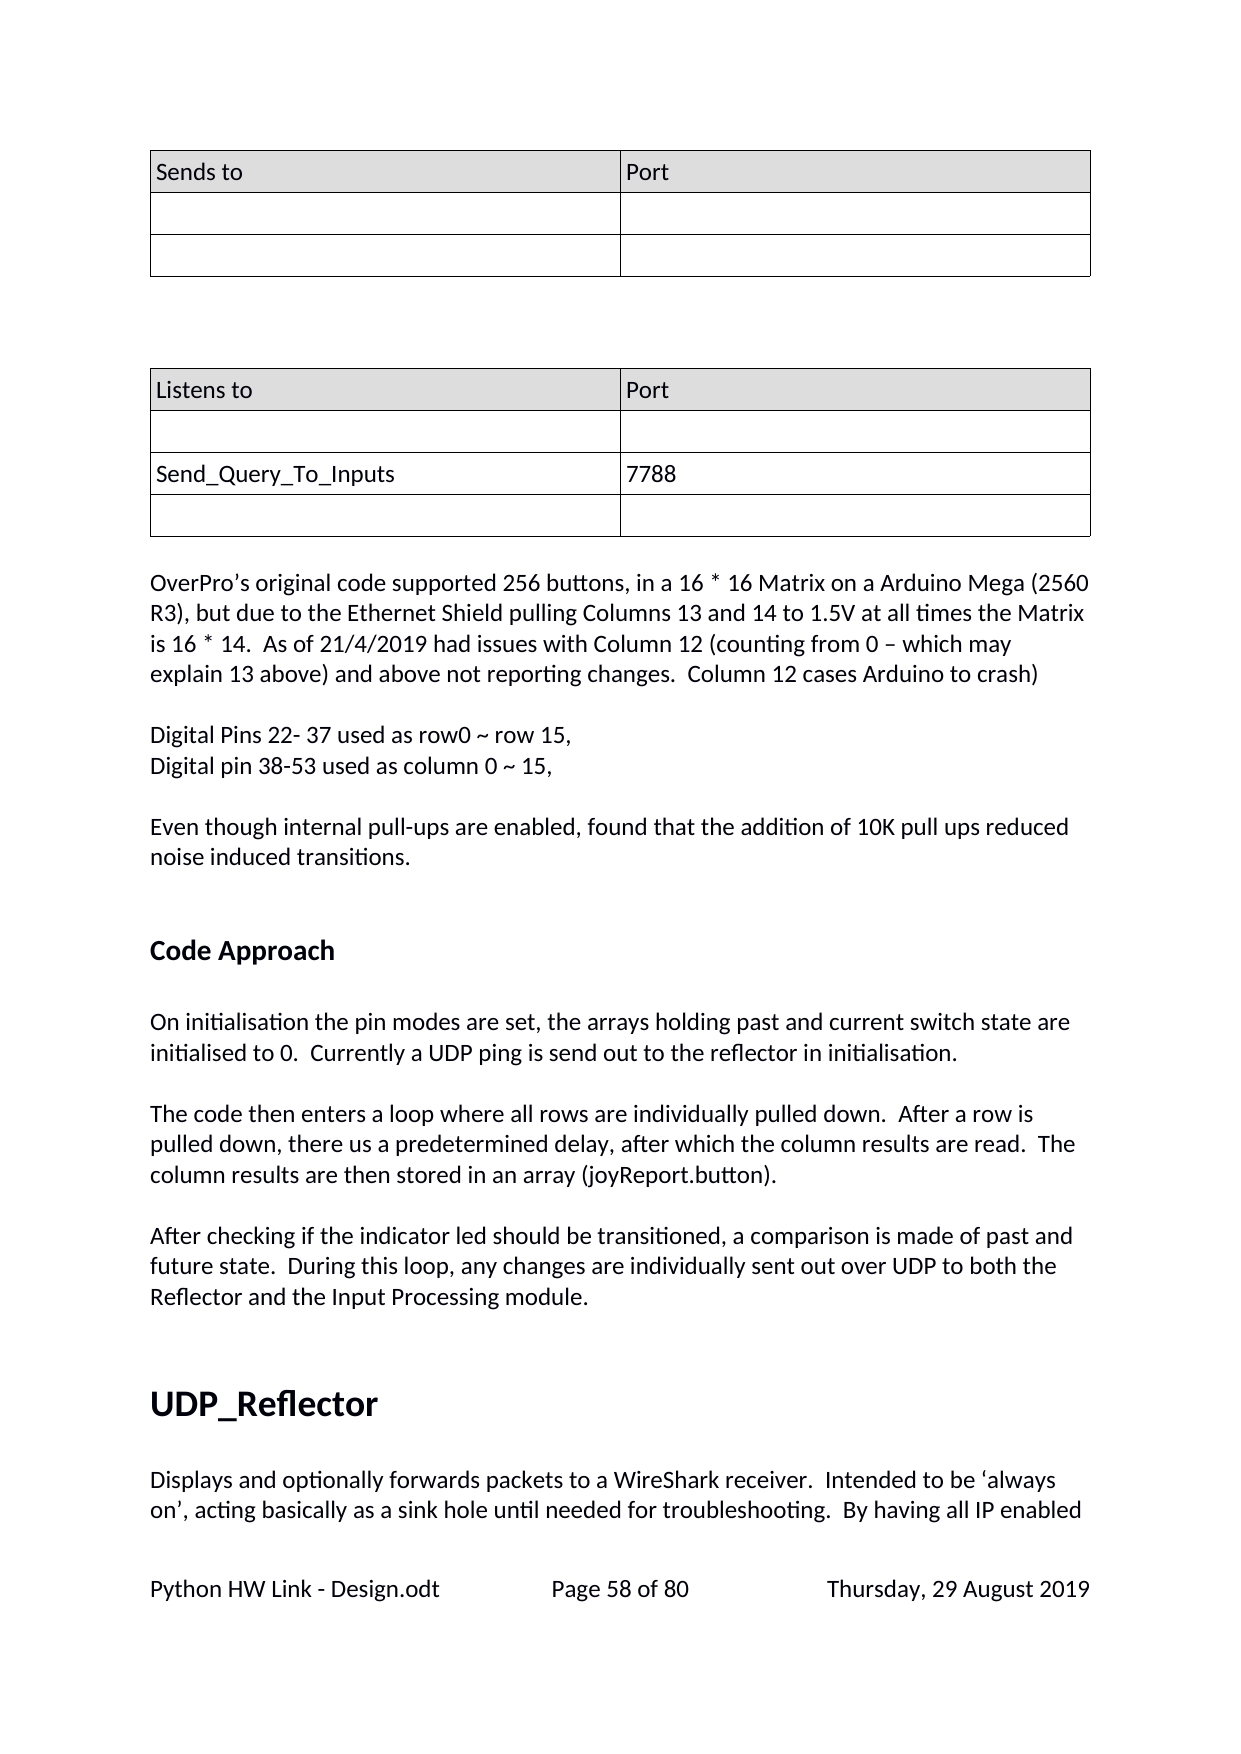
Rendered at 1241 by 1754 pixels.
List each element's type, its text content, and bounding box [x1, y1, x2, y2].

text The code then enters a loop where all rows are individually pulled down. After a row is pulled down, there us a predetermined delay, after which the column results are read. The column results are then stored in an array (joyReport.button). [150, 1098, 1090, 1189]
table_header Sends to [151, 151, 620, 192]
subtitle Code Approach [150, 932, 1090, 967]
text Digital Pins 22- 37 used as row0 ~ row 15, [150, 719, 1090, 750]
table_cell [621, 495, 1090, 536]
table_header Listens to [151, 369, 620, 410]
text On initialisation the pin modes are set, the arrays holding past and current switch state are initialised to 0. Currently a UDP ping is send out to the reflector in initialisation. [150, 1006, 1090, 1067]
text OverPro’s original code supported 256 buttons, in a 16 * 16 Matrix on a Arduino Mega (2560 R3), but due to the Ethernet Shield pulling Columns 13 and 14 to 1.5V at all times the Matrix is 16 * 14. As of 21/4/2019 had issues with Column 12 (counting from 0 – which may explain 13 above) and above not reporting changes. Column 12 cases Arduino to crash) [150, 567, 1090, 689]
table_cell [621, 411, 1090, 452]
table_cell Send_Query_To_Inputs [151, 453, 620, 494]
table_header Port [621, 151, 1090, 192]
table_cell 7788 [621, 453, 1090, 494]
text Digital pin 38-53 used as column 0 ~ 15, [150, 750, 1090, 781]
text Even though internal pull-ups are enabled, found that the addition of 10K pull ups reduced noise induced transitions. [150, 811, 1090, 872]
subtitle UDP_Reflector [150, 1379, 1090, 1425]
table_cell [151, 193, 620, 234]
table_cell [151, 411, 620, 452]
table_cell [151, 495, 620, 536]
table_cell [151, 235, 620, 276]
table_cell [621, 193, 1090, 234]
text Displays and optionally forwards packets to a WireShark receiver. Intended to be ‘always on’, acting basically as a sink hole until needed for troubleshooting. By having all IP enabled [150, 1464, 1090, 1525]
table_header Port [621, 369, 1090, 410]
text After checking if the indicator led should be transitioned, a comparison is made of past and future state. During this loop, any changes are individually sent out over UDP to both the Reflector and the Input Processing module. [150, 1220, 1090, 1311]
table_cell [621, 235, 1090, 276]
